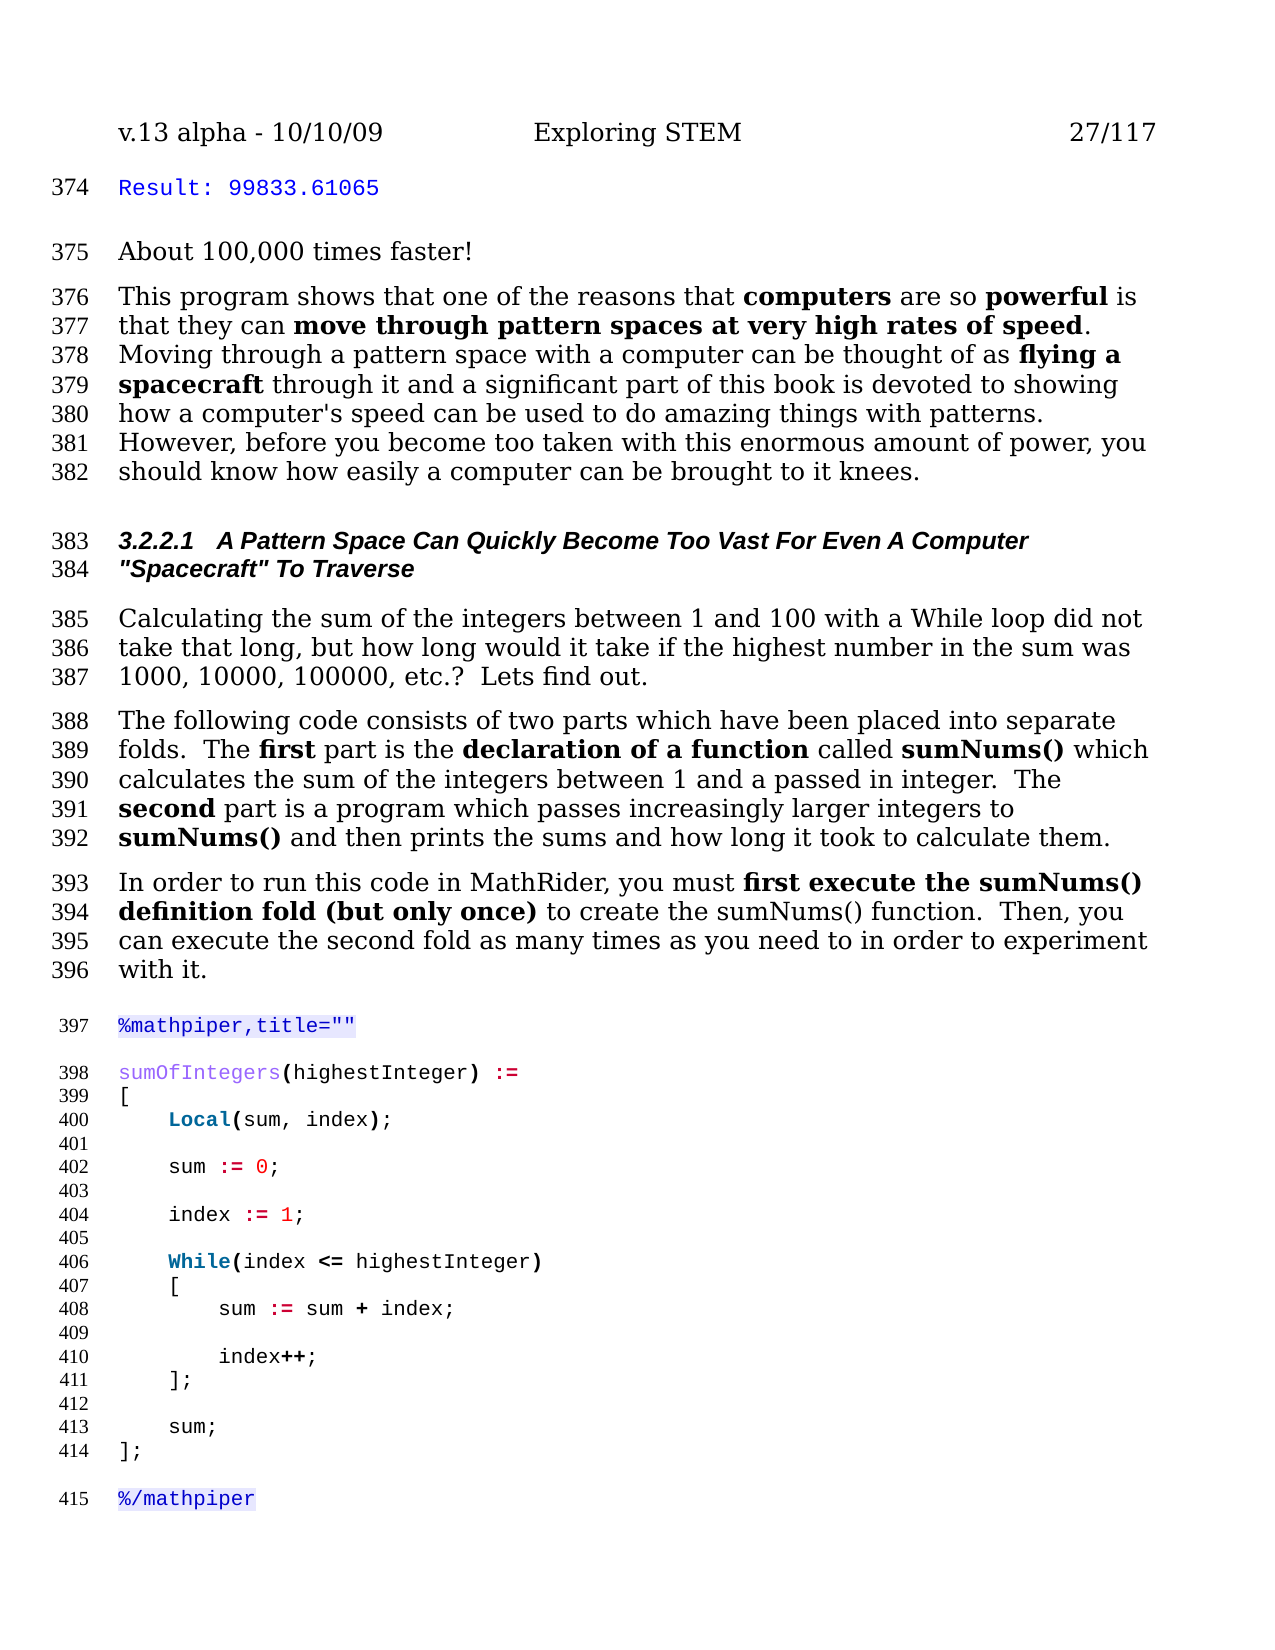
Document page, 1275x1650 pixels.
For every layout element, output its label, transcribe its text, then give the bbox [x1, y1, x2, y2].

text ]; [118, 1440, 1157, 1464]
text sumOfIntegers(highestInteger) := [118, 1062, 1157, 1086]
text Calculating the sum of the integers between 1 and 100 with a While loop did not take that long, but how long would it take if the highest number in the sum was 1000, 10000, 100000, etc.? Lets find out. [118, 604, 1157, 691]
text This program shows that one of the reasons that computers are so powerful is that they can move through pattern spaces at very high rates of speed. Moving through a pattern space with a computer can be thought of as flying a spacecraft through it and a significant part of this book is devoted to showing how a computer's speed can be used to do amazing things with patterns. However, before you become too taken with this enormous amount of power, you should know how easily a computer can be brought to it knees. [118, 282, 1157, 487]
text Result: 99833.61065 [118, 177, 1157, 203]
text sum; [118, 1417, 1157, 1440]
text [ [118, 1086, 1157, 1109]
text Local(sum, index); [118, 1109, 1157, 1133]
text About 100,000 times faster! [118, 238, 1157, 267]
text sum := sum + index; [118, 1298, 1157, 1322]
text index := 1; [118, 1204, 1157, 1227]
text [ [118, 1275, 1157, 1298]
text %/mathpiper [118, 1487, 1157, 1511]
text While(index <= highestInteger) [118, 1251, 1157, 1275]
text %mathpiper,title="" [118, 1014, 1157, 1038]
text In order to run this code in MathRider, you must first execute the sumNums() definition fold (but only once) to create the sumNums() function. Then, you can execute the second fold as many times as you need to in order to experiment with it. [118, 868, 1157, 985]
text sum := 0; [118, 1156, 1157, 1180]
text ]; [118, 1369, 1157, 1393]
text The following code consists of two parts which have been placed into separate folds. The first part is the declaration of a function called sumNums() which calculates the sum of the integers between 1 and a passed in integer. The second part is a program which passes increasingly larger integers to sumNums() and then prints the sums and how long it took to calculate them. [118, 706, 1157, 853]
text index++; [118, 1346, 1157, 1369]
subtitle A Pattern Space Can Quickly Become Too Vast For Even A Computer "Spacecraft" To Traverse [118, 526, 1157, 583]
